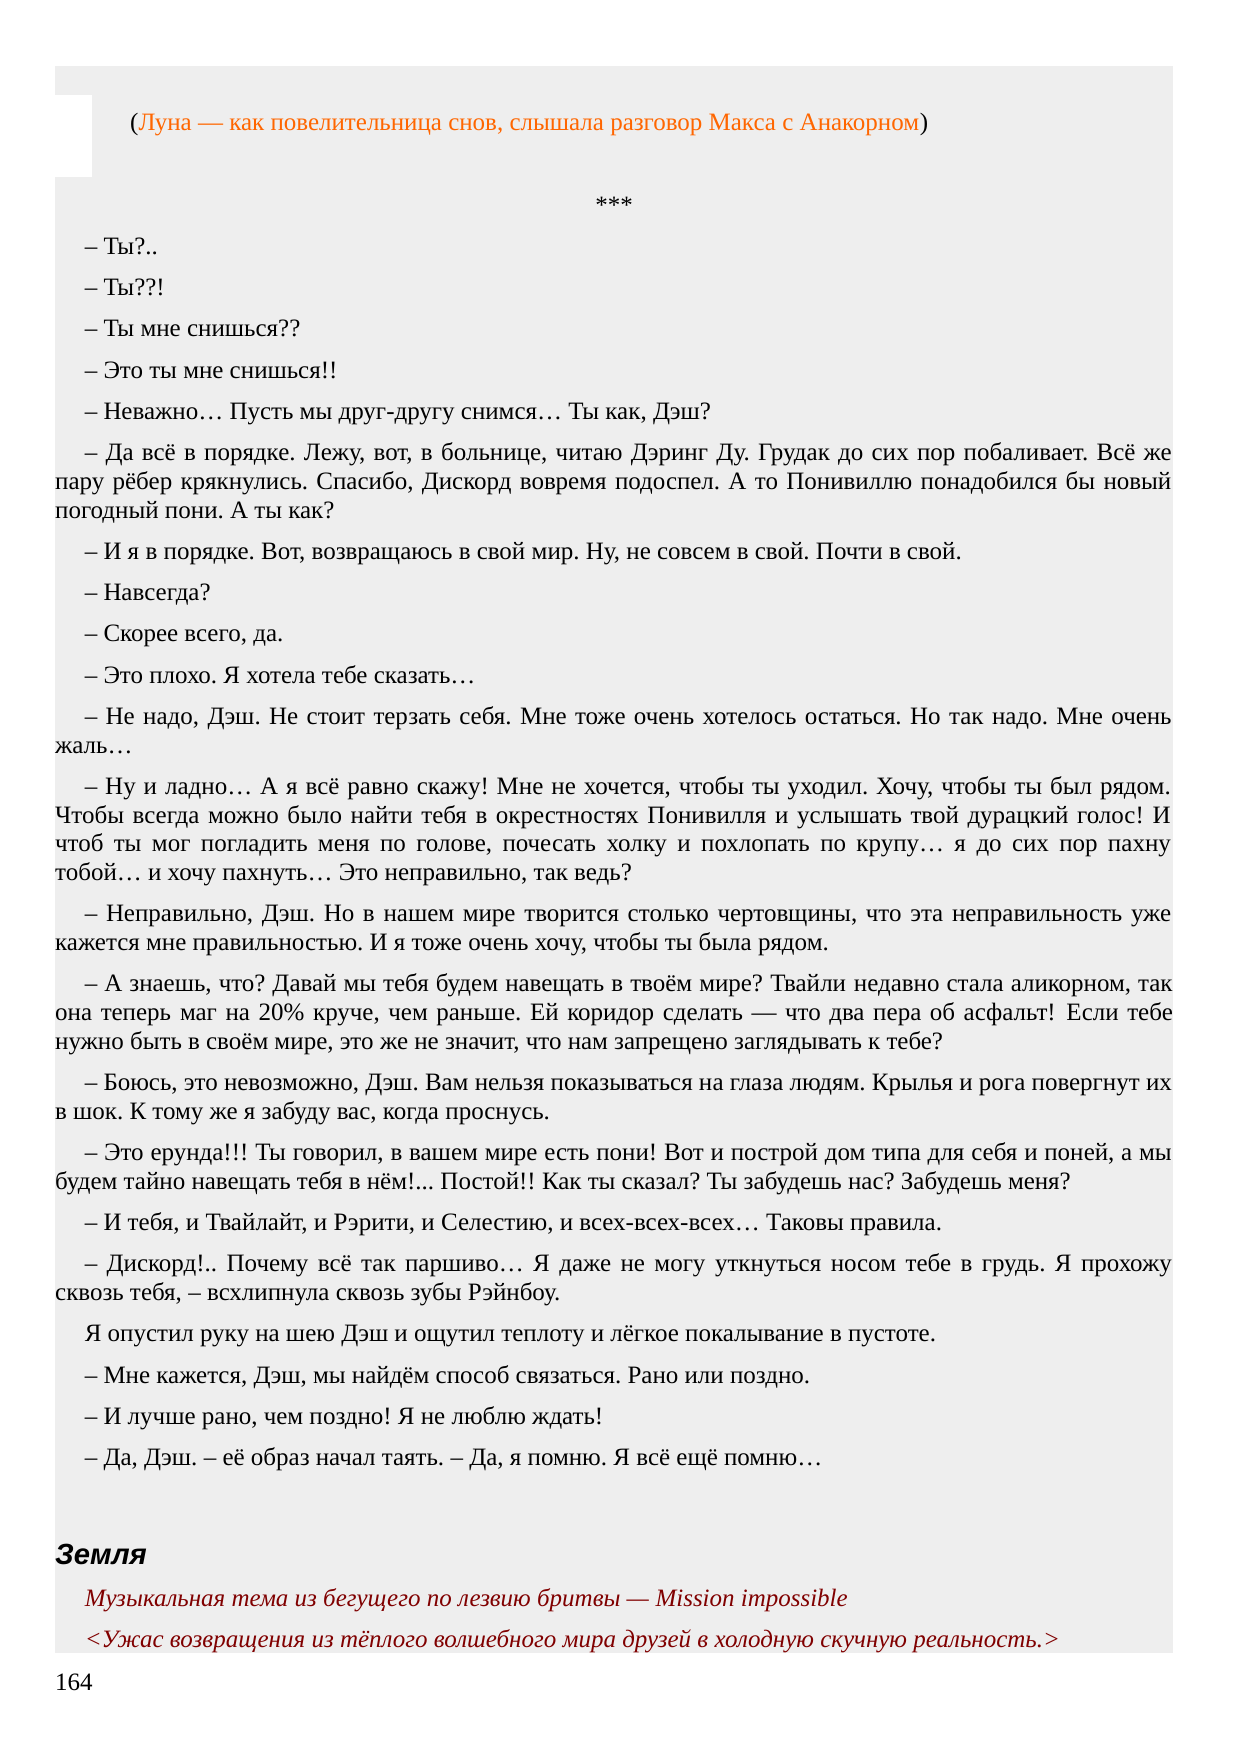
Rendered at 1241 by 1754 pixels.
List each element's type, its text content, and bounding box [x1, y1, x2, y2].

text – Ну и ладно… А я всё равно скажу! Мне не хочется, чтобы ты уходил. Хочу, чтобы ты был рядом. Чтобы всегда можно было найти тебя в окрестностях Понивилля и услышать твой дурацкий голос! И чтоб ты мог погладить меня по голове, почесать холку и похлопать по крупу… я до сих пор пахну тобой… и хочу пахнуть… Это неправильно, так ведь? [55, 771, 1173, 886]
text Я опустил руку на шею Дэш и ощутил теплоту и лёгкое покалывание в пустоте. [55, 1318, 1173, 1347]
text – Это ерунда!!! Ты говорил, в вашем мире есть пони! Вот и построй дом типа для себя и поней, а мы будем тайно навещать тебя в нём!... Постой!! Как ты сказал? Ты забудешь нас? Забудешь меня? [55, 1137, 1173, 1195]
text – И лучше рано, чем поздно! Я не люблю ждать! [55, 1401, 1173, 1430]
text – Не надо, Дэш. Не стоит терзать себя. Мне тоже очень хотелось остаться. Но так надо. Мне очень жаль… [55, 701, 1173, 758]
text – Мне кажется, Дэш, мы найдём способ связаться. Рано или поздно. [55, 1360, 1173, 1388]
subtitle Земля [55, 1537, 1173, 1571]
text – Да всё в порядке. Лежу, вот, в больнице, читаю Дэринг Ду. Грудак до сих пор побаливает. Всё же пару рёбер крякнулись. Спасибо, Дискорд вовремя подоспел. А то Понивиллю понадобился бы новый погодный пони. А ты как? [55, 437, 1173, 523]
text – Неважно… Пусть мы друг-другу снимся… Ты как, Дэш? [55, 396, 1173, 425]
text – Это ты мне снишься!! [55, 355, 1173, 383]
text – Это плохо. Я хотела тебе сказать… [55, 660, 1173, 688]
text – Боюсь, это невозможно, Дэш. Вам нельзя показываться на глаза людям. Крылья и рога повергнут их в шок. К тому же я забуду вас, когда проснусь. [55, 1067, 1173, 1125]
text – Неправильно, Дэш. Но в нашем мире творится столько чертовщины, что эта неправильность уже кажется мне правильностью. И я тоже очень хочу, чтобы ты была рядом. [55, 898, 1173, 956]
text Музыкальная тема из бегущего по лезвию бритвы — Mission impossible [55, 1583, 1173, 1612]
text – А знаешь, что? Давай мы тебя будем навещать в твоём мире? Твайли недавно стала аликорном, так она теперь маг на 20% круче, чем раньше. Ей коридор сделать — что два пера об асфальт! Если тебе нужно быть в своём мире, это же не значит, что нам запрещено заглядывать к тебе? [55, 968, 1173, 1055]
text – Ты мне снишься?? [55, 313, 1173, 342]
text – Да, Дэш. – её образ начал таять. – Да, я помню. Я всё ещё помню… [55, 1442, 1173, 1471]
text – Ты??! [55, 272, 1173, 301]
text – И тебя, и Твайлайт, и Рэрити, и Селестию, и всех-всех-всех… Таковы правила. [55, 1207, 1173, 1236]
text – Дискорд!.. Почему всё так паршиво… Я даже не могу уткнуться носом тебе в грудь. Я прохожу сквозь тебя, – всхлипнула сквозь зубы Рэйнбоу. [55, 1248, 1173, 1306]
text – Скорее всего, да. [55, 618, 1173, 647]
text *** [55, 190, 1173, 218]
list (Луна — как повелительница снов, слышала разговор Макса с Анакорном) [92, 107, 1173, 136]
text – И я в порядке. Вот, возвращаюсь в свой мир. Ну, не совсем в свой. Почти в свой. [55, 536, 1173, 565]
text <Ужас возвращения из тёплого волшебного мира друзей в холодную скучную реальность.> [55, 1624, 1173, 1653]
text – Ты?.. [55, 231, 1173, 260]
text – Навсегда? [55, 577, 1173, 606]
